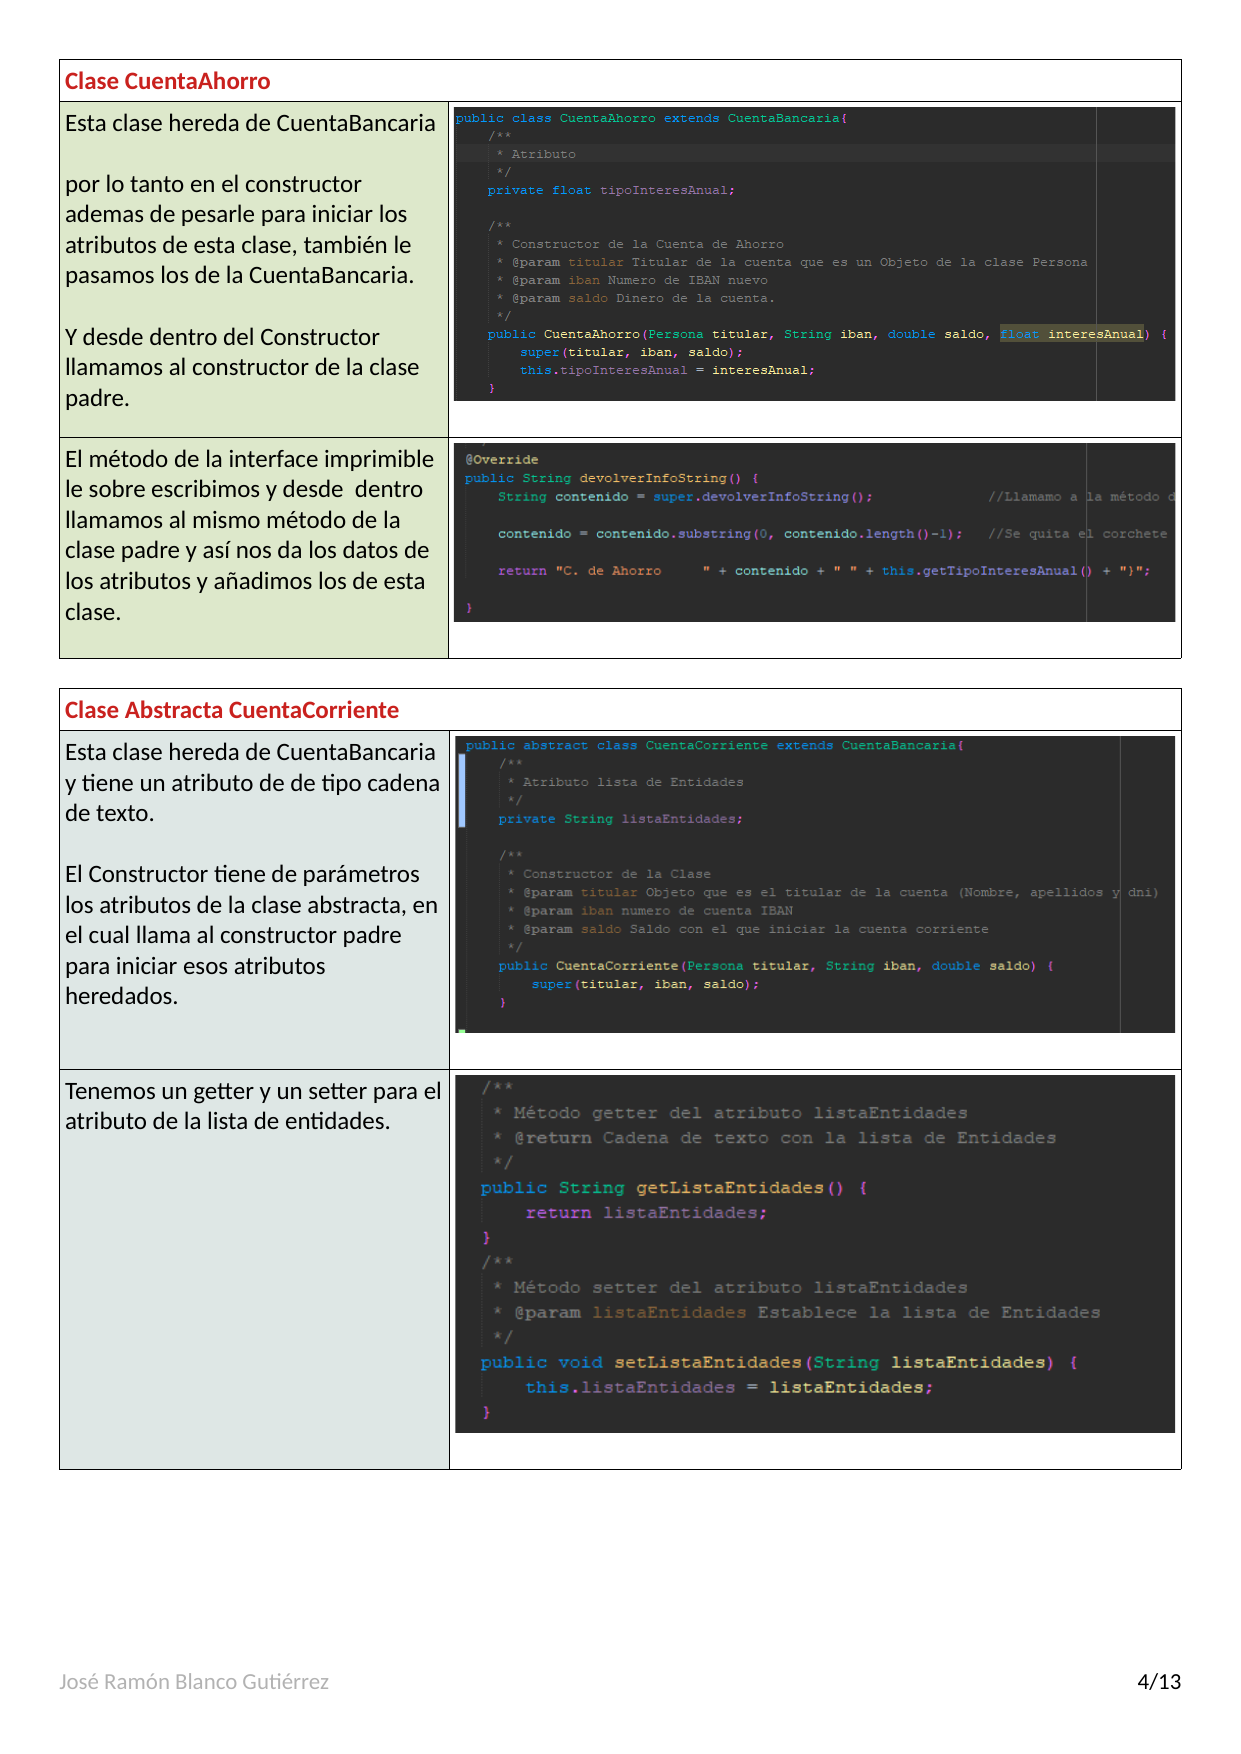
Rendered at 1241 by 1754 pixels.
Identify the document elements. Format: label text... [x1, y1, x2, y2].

picture [453, 443, 1176, 622]
table_cell [450, 731, 1181, 1069]
table_header Clase CuentaAhorro [60, 60, 1181, 101]
table_cell El método de la interface imprimible le sobre escribimos y desde dentro llamamos al mismo método de la clase padre y así nos da los datos de los atributos y añadimos los de esta clase. [60, 438, 448, 658]
table_cell [450, 1070, 1181, 1469]
picture [453, 107, 1176, 401]
table_cell Tenemos un getter y un setter para el atributo de la lista de entidades. [60, 1070, 449, 1469]
table_cell Esta clase hereda de CuentaBancaria y tiene un atributo de de tipo cadena de texto. El Constructor tiene de parámetros los atributos de la clase abstracta, en el cual llama al constructor padre para iniciar esos atributos heredados. [60, 731, 449, 1069]
table_cell [449, 438, 1181, 658]
picture [455, 736, 1176, 1033]
table_cell [449, 102, 1181, 437]
table_cell Esta clase hereda de CuentaBancaria por lo tanto en el constructor ademas de pesarle para iniciar los atributos de esta clase, también le pasamos los de la CuentaBancaria. Y desde dentro del Constructor llamamos al constructor de la clase padre. [60, 102, 448, 437]
table_header Clase Abstracta CuentaCorriente [60, 689, 1181, 730]
picture [455, 1075, 1176, 1433]
